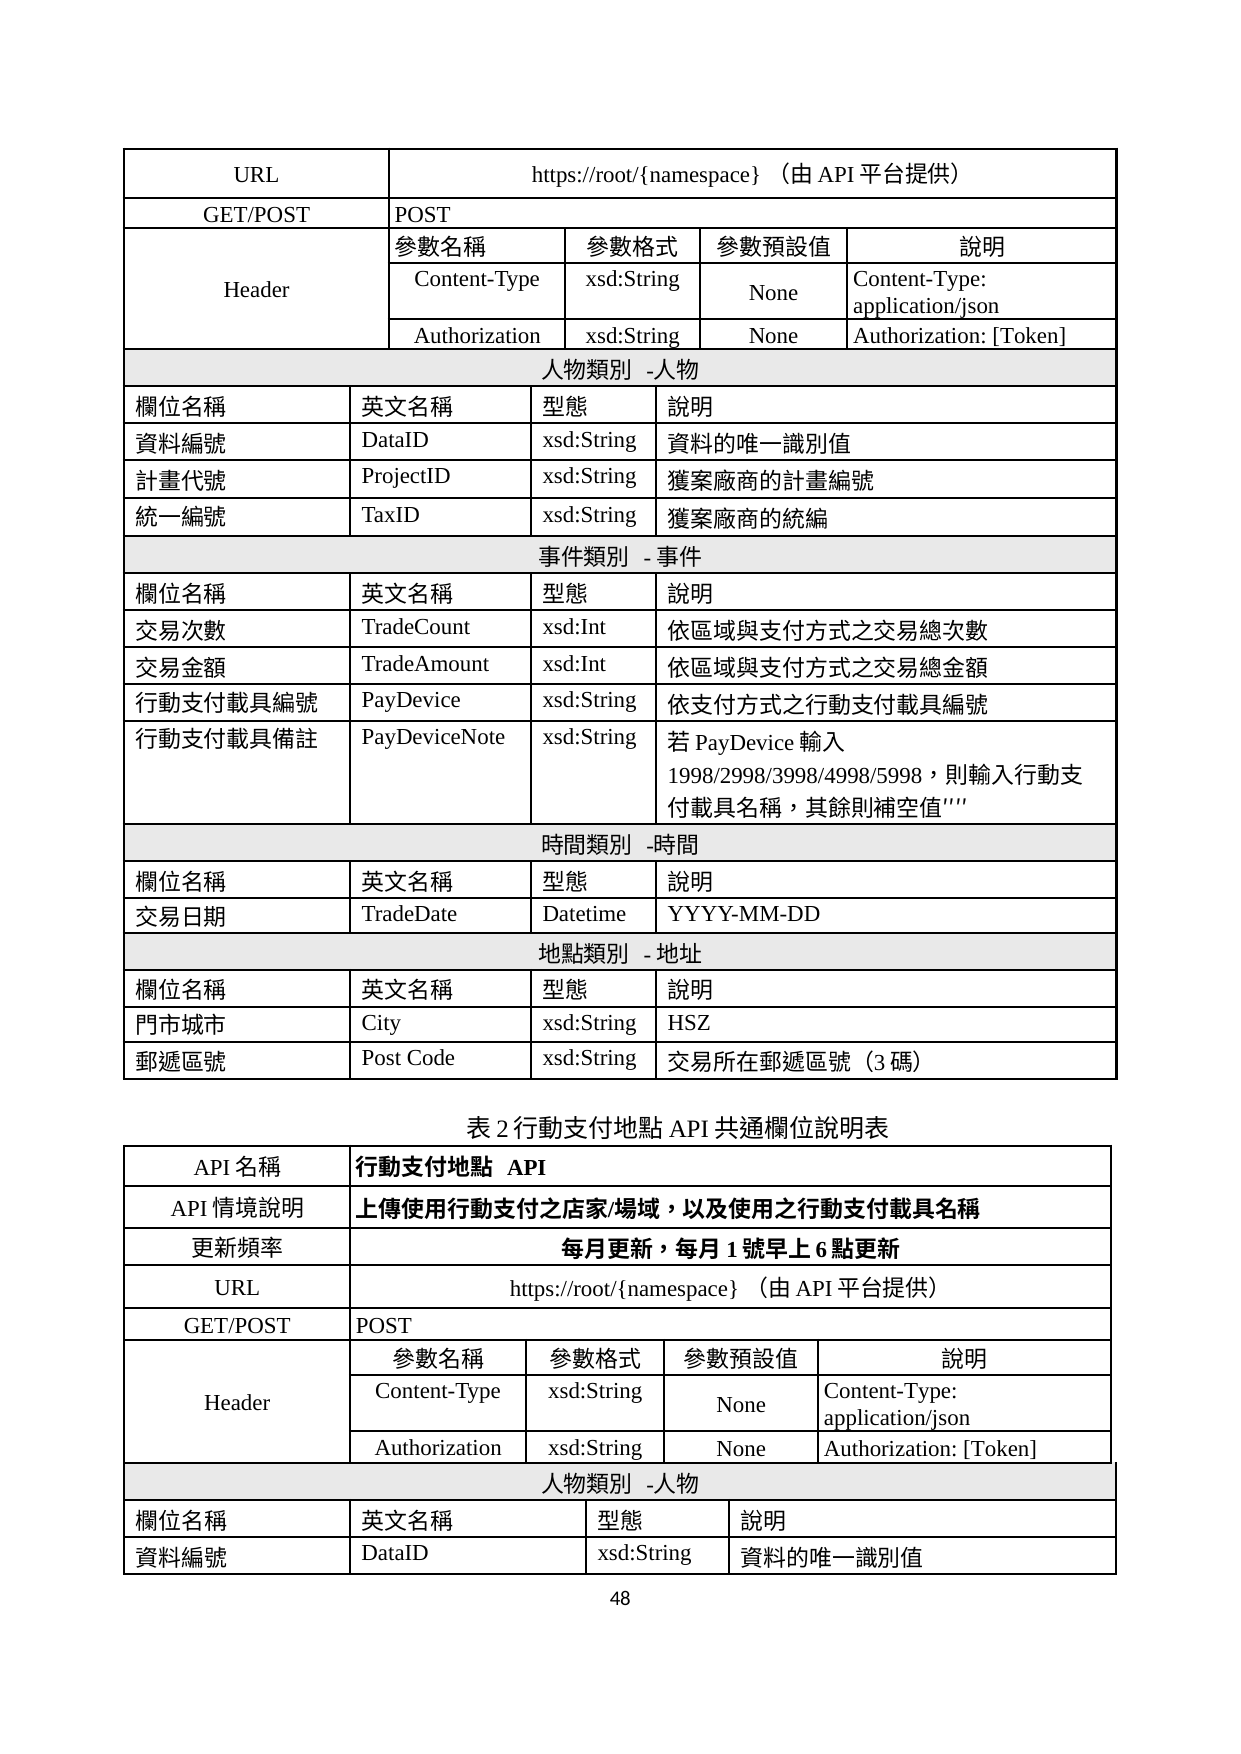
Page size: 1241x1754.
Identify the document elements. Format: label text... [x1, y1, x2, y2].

table_cell Content-Type [390, 264, 564, 318]
table_cell 門市城市 [125, 1008, 349, 1041]
table_cell 說明 [657, 971, 1115, 1006]
table_cell 時間類別 -時間 [125, 825, 1115, 860]
table_cell 獲案廠商的統編 [657, 499, 1115, 535]
table_cell 獲案廠商的計畫編號 [657, 461, 1115, 497]
table_cell City [351, 1008, 530, 1041]
table_cell 型態 [532, 971, 655, 1006]
table_cell 英文名稱 [351, 387, 530, 422]
table_cell None [665, 1376, 817, 1430]
table_cell TradeAmount [351, 648, 530, 683]
table_cell DataID [351, 1538, 585, 1573]
table_cell TradeDate [351, 899, 530, 932]
table_cell 資料編號 [125, 424, 349, 459]
table_cell POST [351, 1309, 1110, 1339]
table_cell 依區域與支付方式之交易總金額 [657, 648, 1115, 683]
table_cell xsd:String [566, 264, 699, 318]
table_cell 每月更新，每月1號早上6點更新 [351, 1229, 1110, 1264]
table_header API名稱 [125, 1147, 349, 1185]
table_cell 事件類別 - 事件 [125, 537, 1115, 572]
table_cell 參數名稱 [390, 229, 564, 262]
table_cell xsd:String [527, 1432, 663, 1462]
table_cell URL [125, 150, 388, 197]
table_cell 人物類別 -人物 [125, 1462, 1115, 1499]
table_cell xsd:String [532, 461, 655, 497]
table_cell 資料編號 [125, 1538, 349, 1573]
table_cell Content-Type: application/json [848, 264, 1115, 318]
table_cell xsd:String [566, 320, 699, 348]
table_cell Post Code [351, 1043, 530, 1077]
table_cell API情境說明 [125, 1187, 349, 1227]
table_cell Content-Type: application/json [819, 1376, 1110, 1430]
table_cell xsd:Int [532, 648, 655, 683]
table_cell 交易金額 [125, 648, 349, 683]
table_cell 交易日期 [125, 899, 349, 932]
table_cell 郵遞區號 [125, 1043, 349, 1077]
table_cell 型態 [587, 1501, 728, 1536]
table_cell 若PayDevice輸入1998/2998/3998/4998/5998，則輸入行動支付載具名稱，其餘則補空值′′′′ [657, 722, 1115, 823]
table_cell [1112, 1339, 1116, 1374]
table_cell [1112, 1430, 1116, 1462]
table_cell GET/POST [125, 199, 388, 227]
table_cell 資料的唯一識別值 [657, 424, 1115, 459]
table_cell 依支付方式之行動支付載具編號 [657, 685, 1115, 720]
table_header 行動支付地點 API [351, 1147, 1110, 1185]
table_cell Content-Type [351, 1376, 525, 1430]
table_cell [1112, 1227, 1116, 1264]
table_cell 型態 [532, 387, 655, 422]
table_cell URL [125, 1266, 349, 1307]
table_cell [1112, 1264, 1116, 1307]
table_cell TaxID [351, 499, 530, 535]
table_cell YYYY-MM-DD [657, 899, 1115, 932]
table_cell ProjectID [351, 461, 530, 497]
table_cell 資料的唯一識別值 [730, 1538, 1115, 1573]
table_cell 型態 [532, 574, 655, 609]
table_cell 欄位名稱 [125, 387, 349, 422]
table_cell None [665, 1432, 817, 1462]
table_cell 交易所在郵遞區號（3碼） [657, 1043, 1115, 1077]
table_cell xsd:String [532, 1043, 655, 1077]
table_cell 欄位名稱 [125, 574, 349, 609]
table_cell Header [125, 1341, 349, 1462]
table_header [1112, 1145, 1116, 1185]
table_cell 參數預設值 [665, 1341, 817, 1374]
table_cell Header [125, 229, 388, 348]
table_cell 統一編號 [125, 499, 349, 535]
table_cell xsd:String [532, 424, 655, 459]
table_cell Datetime [532, 899, 655, 932]
table_cell xsd:String [532, 685, 655, 720]
table_cell Authorization: [Token] [819, 1432, 1110, 1462]
table_cell TradeCount [351, 611, 530, 646]
table_cell POST [390, 199, 1115, 227]
table_cell Authorization [390, 320, 564, 348]
table_cell 說明 [848, 229, 1115, 262]
table_cell 英文名稱 [351, 574, 530, 609]
table_cell 依區域與支付方式之交易總次數 [657, 611, 1115, 646]
table_cell DataID [351, 424, 530, 459]
table_cell 說明 [657, 862, 1115, 897]
table_cell None [701, 320, 846, 348]
table_cell 英文名稱 [351, 862, 530, 897]
table_cell xsd:String [532, 1008, 655, 1041]
table_cell xsd:String [587, 1538, 728, 1573]
table_cell https://root/{namespace} （由API平台提供） [390, 150, 1115, 197]
table_cell 計畫代號 [125, 461, 349, 497]
table_cell GET/POST [125, 1309, 349, 1339]
table_cell 上傳使用行動支付之店家/場域，以及使用之行動支付載具名稱 [351, 1187, 1110, 1227]
table_cell 人物類別 -人物 [125, 350, 1115, 385]
table_cell [1112, 1307, 1116, 1339]
table_cell 說明 [819, 1341, 1110, 1374]
table_cell [1112, 1374, 1116, 1430]
table_cell 交易次數 [125, 611, 349, 646]
table_cell xsd:String [527, 1376, 663, 1430]
table_cell xsd:String [532, 499, 655, 535]
table_cell 英文名稱 [351, 971, 530, 1006]
table_cell 參數格式 [566, 229, 699, 262]
table_cell https://root/{namespace} （由API平台提供） [351, 1266, 1110, 1307]
table_cell 行動支付載具備註 [125, 722, 349, 823]
table_cell 欄位名稱 [125, 1501, 349, 1536]
table_cell PayDevice [351, 685, 530, 720]
table_cell 參數預設值 [701, 229, 846, 262]
table_cell None [701, 264, 846, 318]
table_cell Authorization [351, 1432, 525, 1462]
table_cell [1112, 1185, 1116, 1227]
table_cell 欄位名稱 [125, 971, 349, 1006]
table_cell 欄位名稱 [125, 862, 349, 897]
table_cell Authorization: [Token] [848, 320, 1115, 348]
table_cell 型態 [532, 862, 655, 897]
table_cell 更新頻率 [125, 1229, 349, 1264]
table_cell 行動支付載具編號 [125, 685, 349, 720]
table_cell 說明 [657, 574, 1115, 609]
table_cell xsd:String [532, 722, 655, 823]
table_cell 參數格式 [527, 1341, 663, 1374]
table_cell 地點類別 - 地址 [125, 934, 1115, 969]
table_cell 說明 [657, 387, 1115, 422]
table_cell 英文名稱 [351, 1501, 585, 1536]
text 表2行動支付地點API共通欄位說明表 [227, 1108, 1128, 1144]
table_cell HSZ [657, 1008, 1115, 1041]
table_cell 說明 [730, 1501, 1115, 1536]
table_cell xsd:Int [532, 611, 655, 646]
table_cell 參數名稱 [351, 1341, 525, 1374]
table_cell PayDeviceNote [351, 722, 530, 823]
